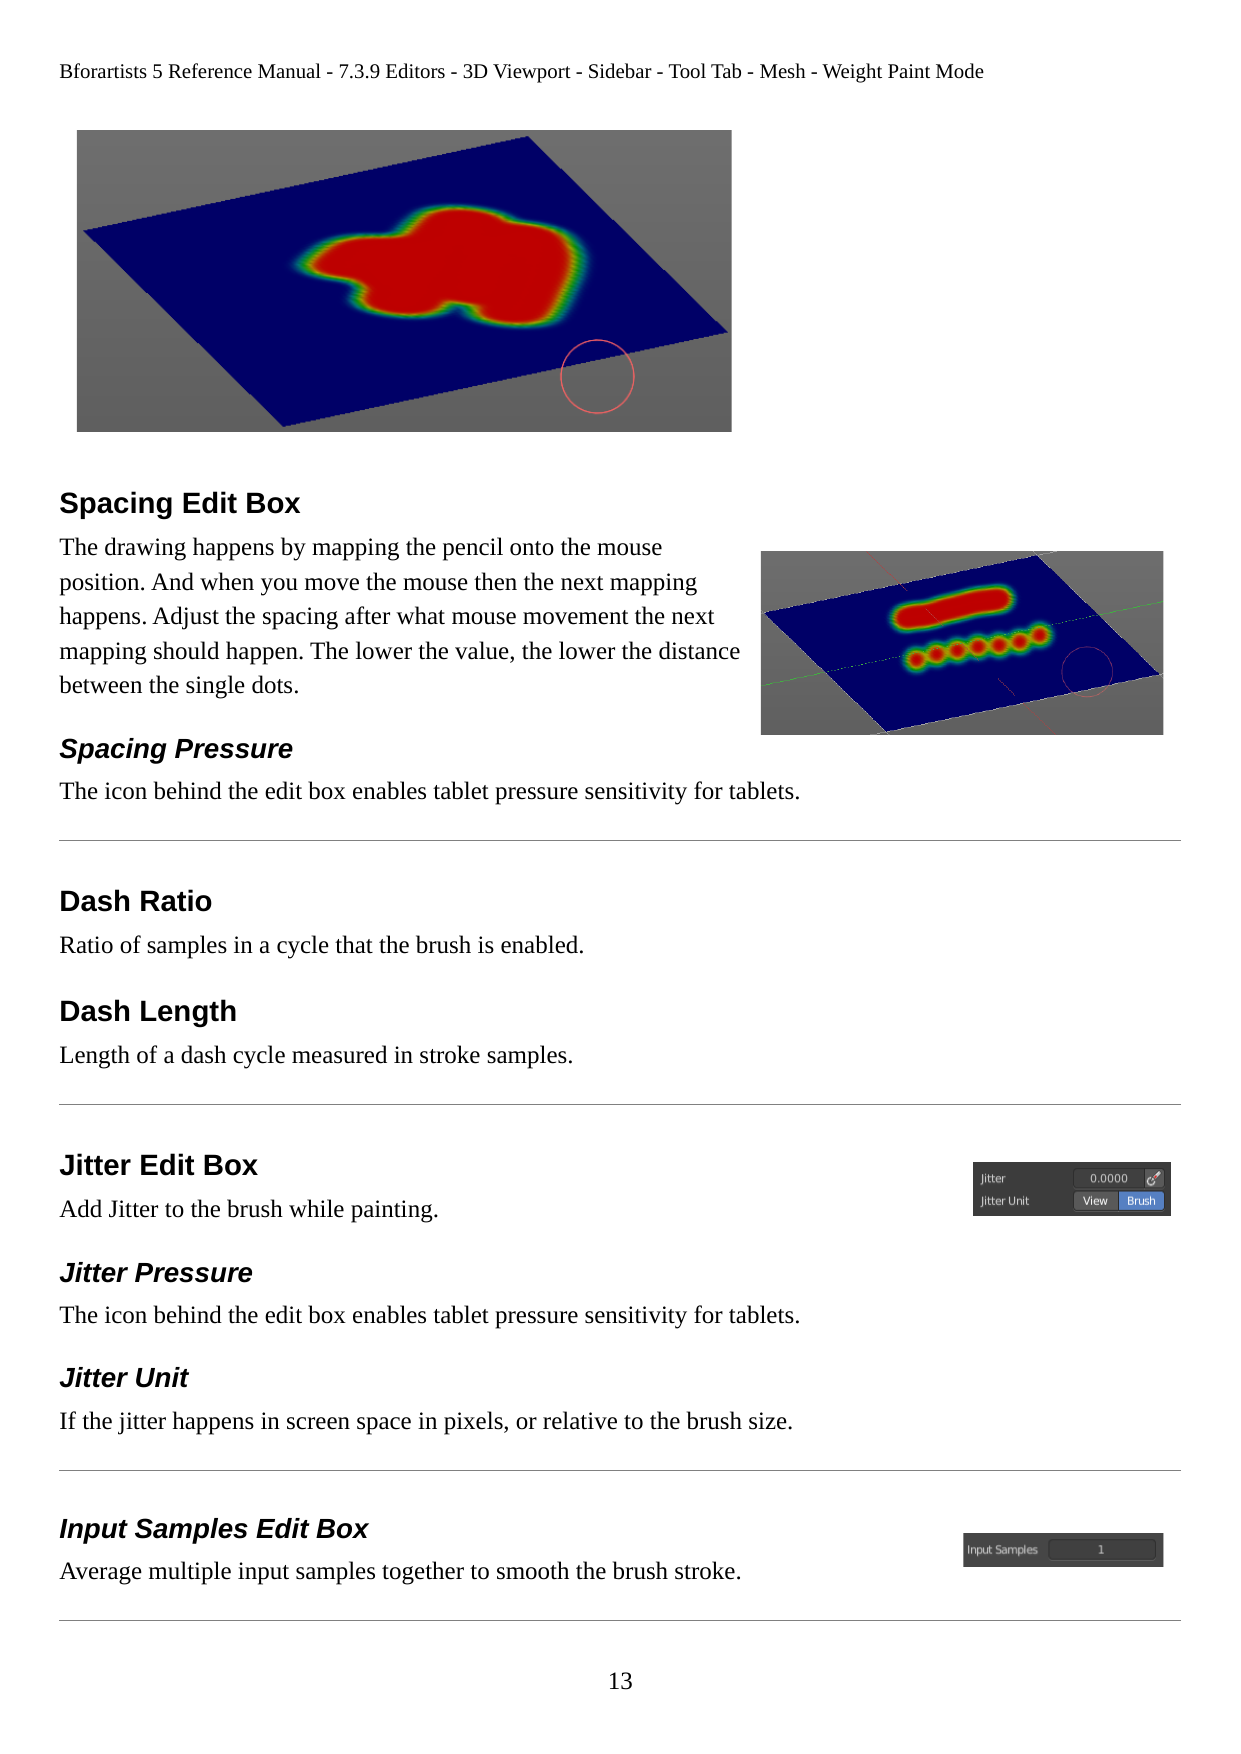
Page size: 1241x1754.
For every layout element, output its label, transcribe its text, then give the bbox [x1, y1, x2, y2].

subtitle Jitter Unit [59, 1362, 1181, 1394]
text Ratio of samples in a cycle that the brush is enabled. [59, 930, 1181, 959]
subtitle Input Samples Edit Box [59, 1512, 1181, 1544]
subtitle Jitter Edit Box [59, 1148, 1181, 1182]
text The drawing happens by mapping the pencil onto the mouse position. And when you move the mouse then the next mapping happens. Adjust the spacing after what mouse movement the next mapping should happen. The lower the value, the lower the distance between the single dots. [59, 532, 1181, 699]
text The icon behind the edit box enables tablet pressure sensitivity for tablets. [59, 776, 1181, 805]
picture [76, 130, 732, 432]
picture [963, 1533, 1164, 1567]
text Average multiple input samples together to smooth the brush stroke. [59, 1556, 1181, 1585]
text Add Jitter to the brush while painting. [59, 1194, 1181, 1223]
text If the jitter happens in screen space in pixels, or relative to the brush size. [59, 1406, 1181, 1435]
subtitle Spacing Edit Box [59, 486, 1181, 520]
picture [760, 551, 1164, 735]
subtitle Dash Ratio [59, 884, 1181, 918]
text The icon behind the edit box enables tablet pressure sensitivity for tablets. [59, 1300, 1181, 1329]
picture [973, 1162, 1171, 1216]
text Length of a dash cycle measured in stroke samples. [59, 1040, 1181, 1069]
subtitle Jitter Pressure [59, 1256, 1181, 1288]
subtitle Spacing Pressure [59, 732, 1181, 764]
subtitle Dash Length [59, 994, 1181, 1028]
